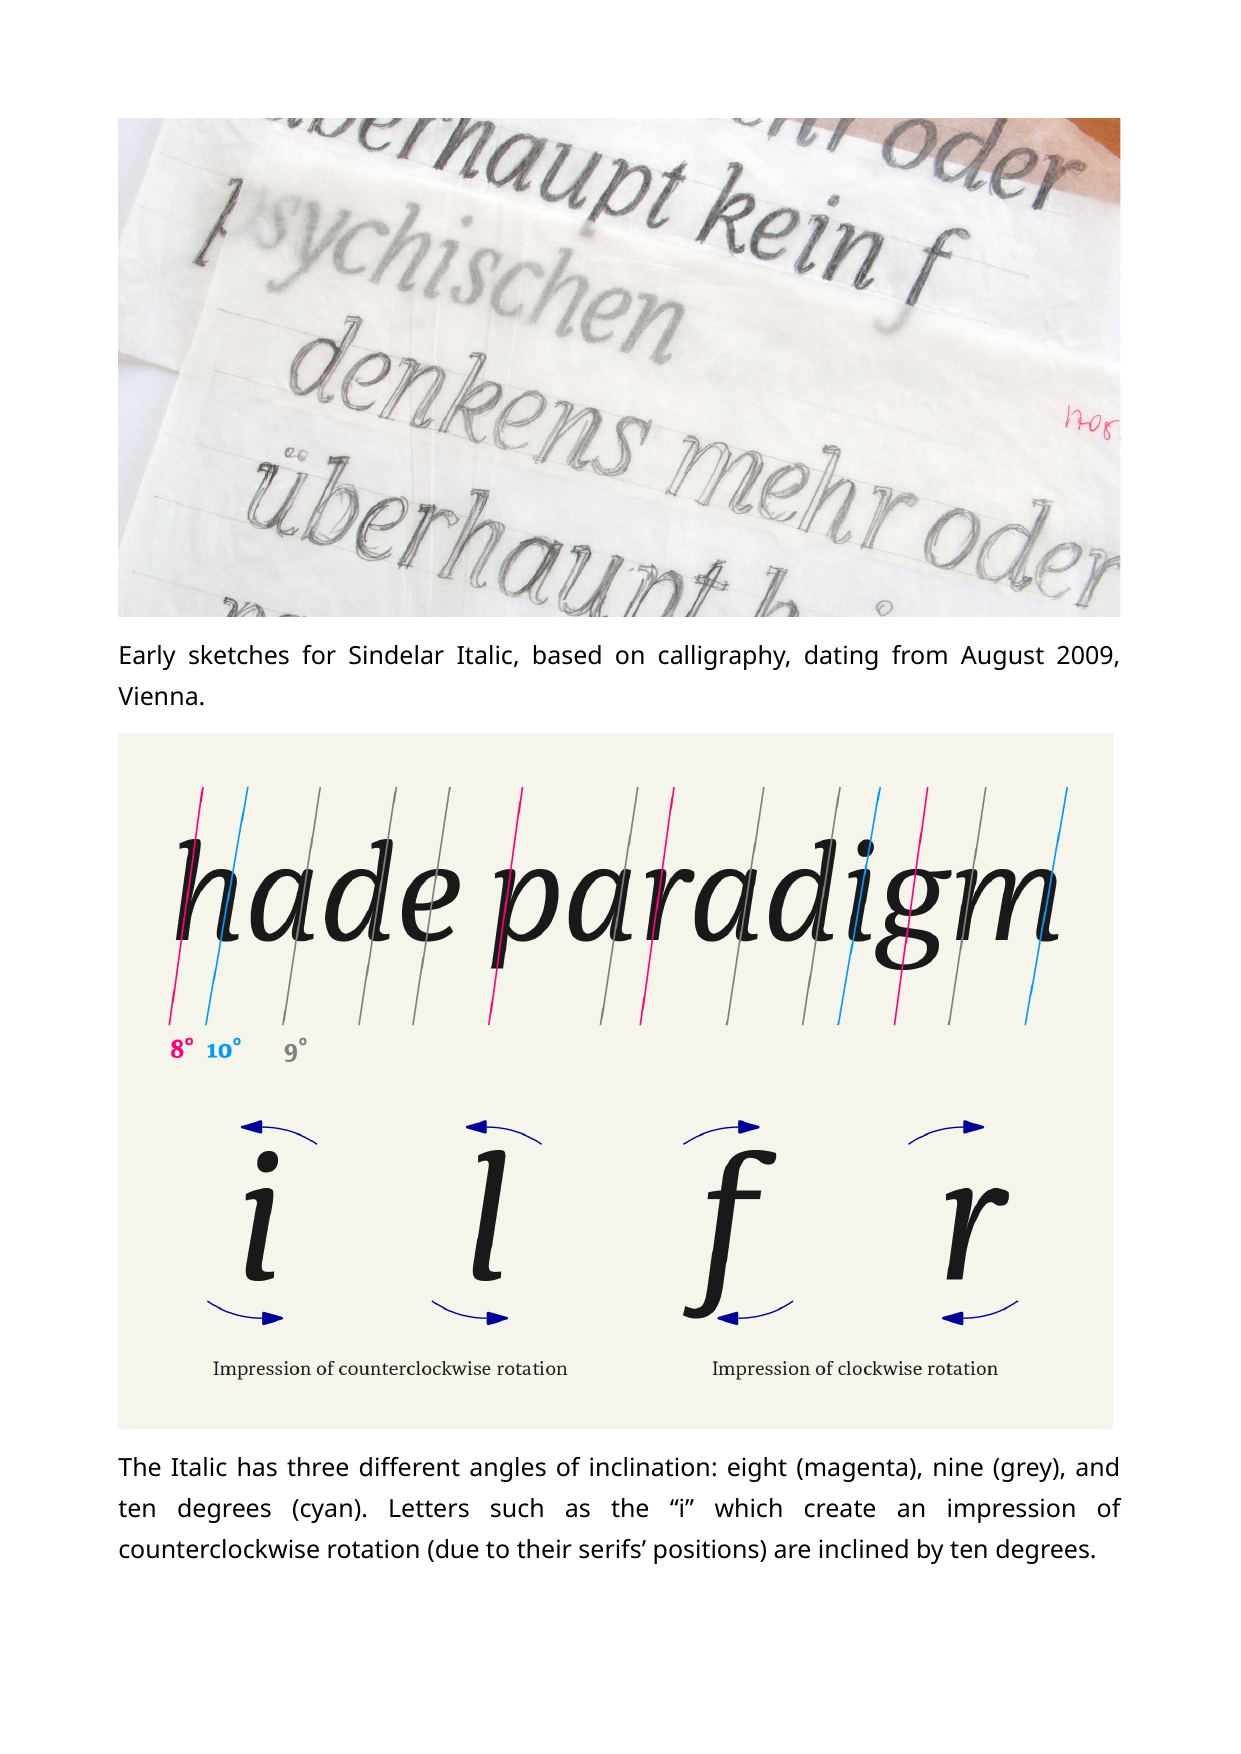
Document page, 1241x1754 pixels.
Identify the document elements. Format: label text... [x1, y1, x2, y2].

text The Italic has three different angles of inclination: eight (magenta), nine (grey), and ten degrees (cyan). Letters such as the “i” which create an impression of counterclockwise rotation (due to their serifs’ positions) are inclined by ten degrees. [118, 1450, 1122, 1566]
text Early sketches for Sindelar Italic, based on calligraphy, dating from August 2009, Vienna. [118, 638, 1122, 712]
picture [118, 118, 1121, 617]
picture [118, 733, 1114, 1429]
